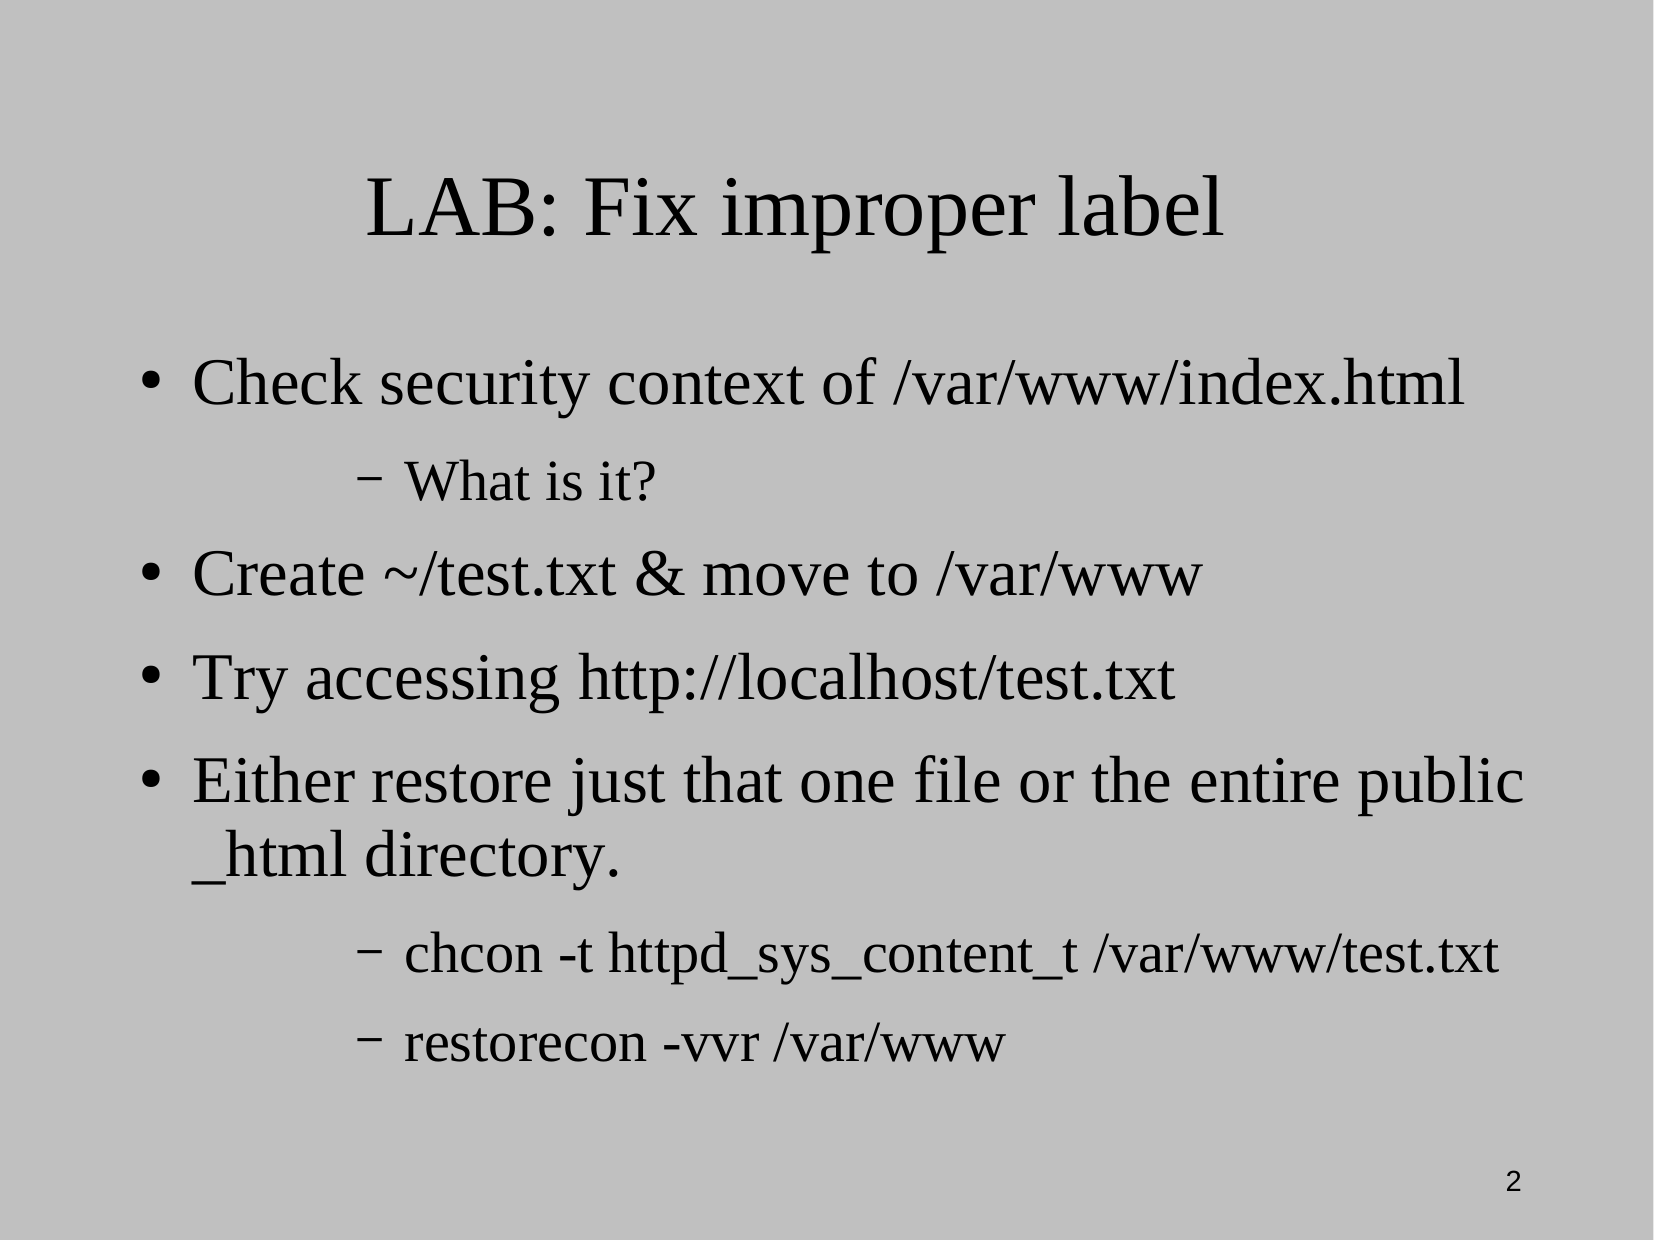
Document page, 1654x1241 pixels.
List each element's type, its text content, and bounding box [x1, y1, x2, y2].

title LAB: Fix improper label [312, 102, 1280, 310]
list Check security context of /var/www/index.html What is it? Create ~/test.txt & move to /var/www Try accessing http://localhost/test.txt Either restore just that one file or the entire public _html directory. chcon -t httpd_sys_content_t /var/www/test.txt restorecon -vvr /var/www [121, 344, 1534, 1126]
